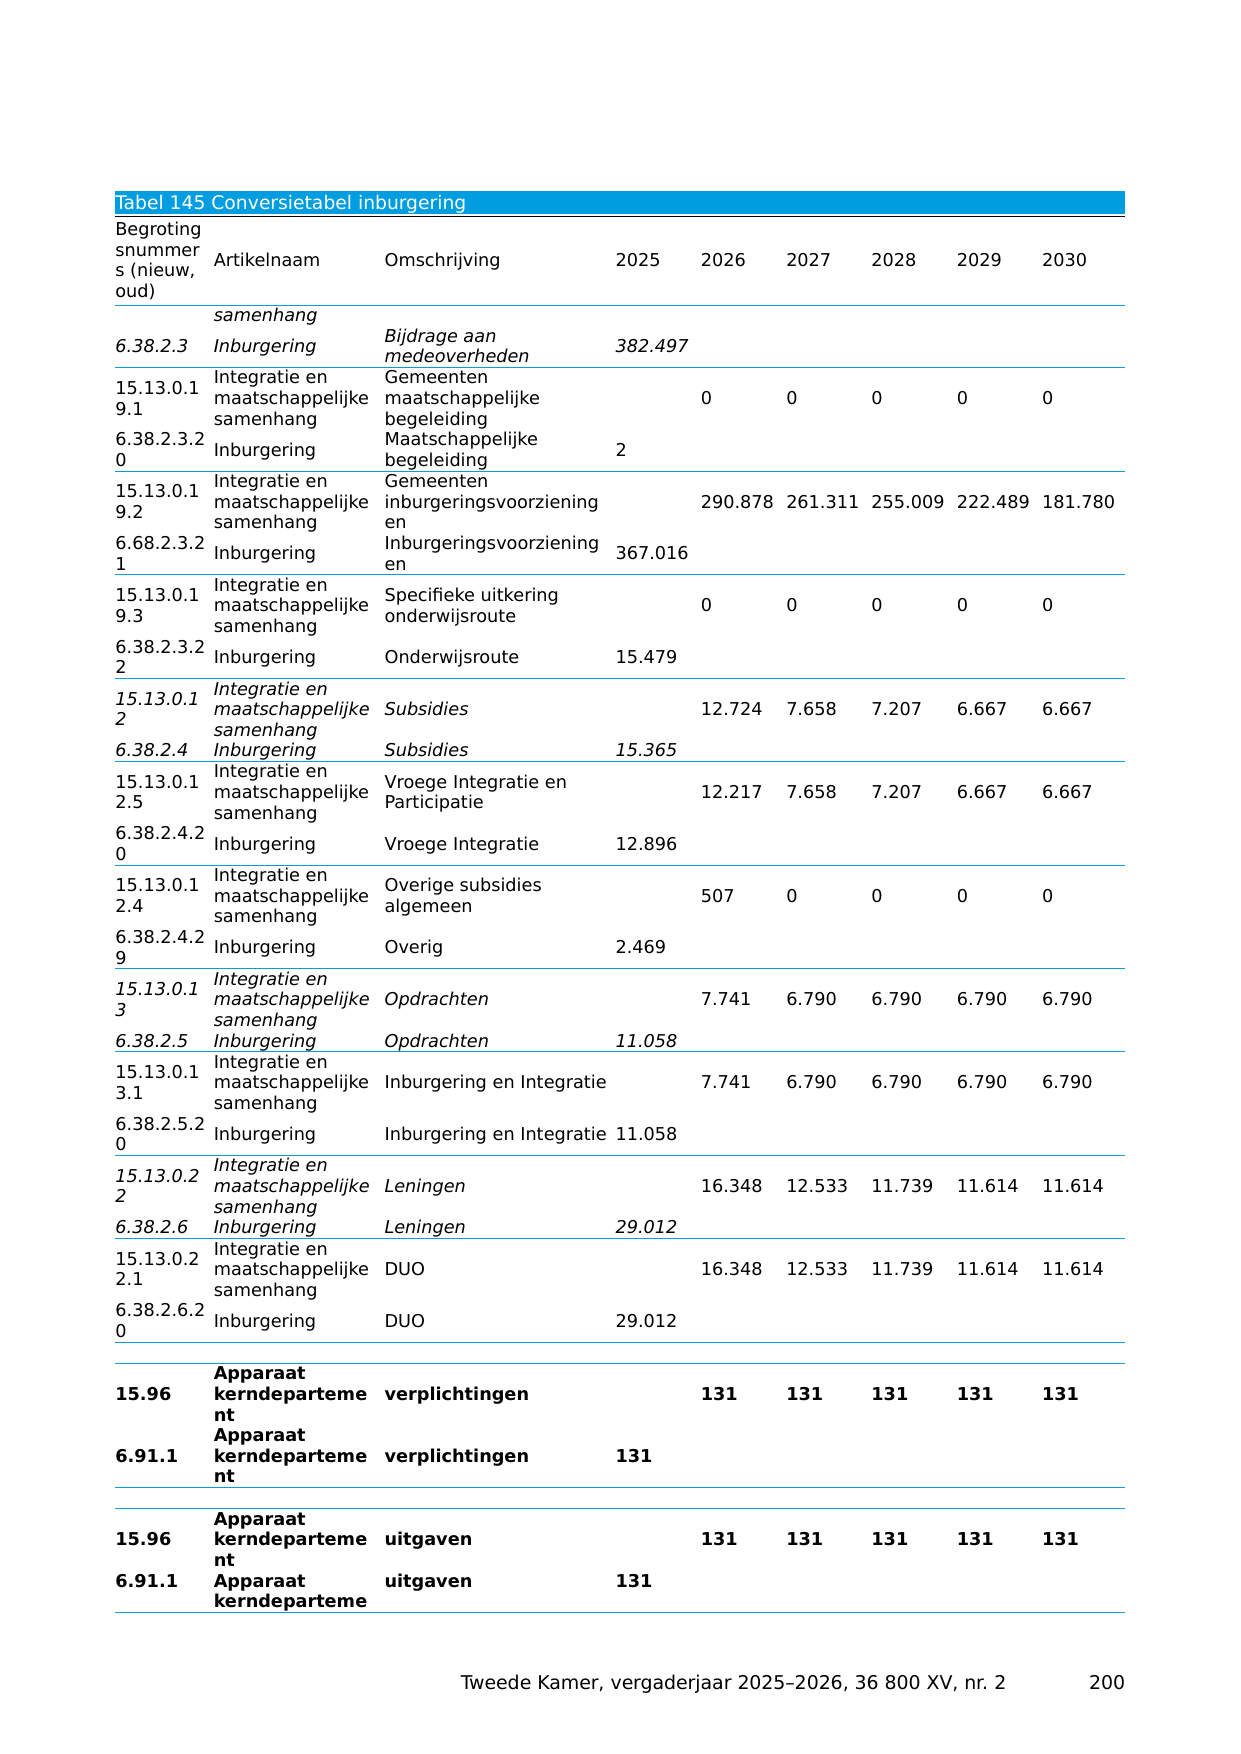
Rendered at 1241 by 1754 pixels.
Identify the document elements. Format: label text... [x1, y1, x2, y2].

table_cell 6.38.2.6.20 [115, 1300, 211, 1342]
table_cell 261.311 [783, 472, 868, 533]
table_cell [698, 1114, 783, 1155]
table_cell 15.96 [115, 1364, 211, 1425]
table_cell [783, 1114, 868, 1155]
table_cell [868, 1425, 954, 1487]
table_cell 6.790 [1039, 969, 1125, 1031]
table_cell 6.38.2.6 [115, 1217, 211, 1238]
table_cell 7.207 [868, 679, 954, 740]
table_cell Apparaat kerndepartement [211, 1509, 381, 1571]
table_cell [1039, 637, 1125, 678]
table_cell 15.13.0.12.4 [115, 866, 211, 927]
table_cell [613, 762, 698, 823]
table_cell Inburgeringsvoorzieningen [381, 533, 612, 574]
table_cell [868, 1114, 954, 1155]
table_cell [954, 927, 1039, 968]
table_cell Gemeenten maatschappelijke begeleiding [381, 368, 612, 429]
table_cell 6.667 [954, 762, 1039, 823]
table_cell 2 [613, 429, 698, 471]
table_cell [381, 306, 612, 326]
table_cell 11.614 [1039, 1156, 1125, 1217]
table_cell [613, 969, 698, 1031]
table_cell Integratie en maatschappelijke samenhang [211, 969, 381, 1031]
table_cell 6.38.2.5.20 [115, 1114, 211, 1155]
table_cell DUO [381, 1239, 612, 1300]
table_cell 6.38.2.3.20 [115, 429, 211, 471]
table_cell 29.012 [613, 1300, 698, 1342]
table_cell Overige subsidies algemeen [381, 866, 612, 927]
table_cell 131 [783, 1509, 868, 1571]
table_cell 15.13.0.12.5 [115, 762, 211, 823]
table_cell Integratie en maatschappelijke samenhang [211, 472, 381, 533]
table_cell [954, 1488, 1039, 1508]
table_cell [868, 429, 954, 471]
table_cell 2030 [1039, 217, 1125, 304]
table_cell [783, 1488, 868, 1508]
table_cell Inburgering [211, 1300, 381, 1342]
table_cell 7.741 [698, 969, 783, 1031]
table_cell [783, 326, 868, 367]
table_cell 16.348 [698, 1239, 783, 1300]
table_cell 2027 [783, 217, 868, 304]
table_cell 382.497 [613, 326, 698, 367]
table_cell 6.790 [954, 969, 1039, 1031]
table_cell Onderwijsroute [381, 637, 612, 678]
table_cell [868, 1343, 954, 1363]
table_cell [783, 637, 868, 678]
table_cell Integratie en maatschappelijke samenhang [211, 762, 381, 823]
table_cell [115, 1343, 211, 1363]
table_cell [613, 1052, 698, 1114]
table_cell uitgaven [381, 1509, 612, 1571]
table_cell 15.13.0.22.1 [115, 1239, 211, 1300]
table_cell [698, 1217, 783, 1238]
table_cell 16.348 [698, 1156, 783, 1217]
table_cell [783, 306, 868, 326]
table_cell Leningen [381, 1217, 612, 1238]
table_cell 6.91.1 [115, 1571, 211, 1612]
table_cell 29.012 [613, 1217, 698, 1238]
table_cell 2.469 [613, 927, 698, 968]
table_cell 15.13.0.19.3 [115, 575, 211, 637]
table_cell 6.38.2.3.22 [115, 637, 211, 678]
table_cell 12.533 [783, 1156, 868, 1217]
table_cell [868, 1300, 954, 1342]
table_cell 15.13.0.13.1 [115, 1052, 211, 1114]
table_cell 222.489 [954, 472, 1039, 533]
table_cell [115, 306, 211, 326]
table_cell [954, 1571, 1039, 1612]
table_cell verplichtingen [381, 1425, 612, 1487]
table_cell [1039, 326, 1125, 367]
table_cell Maatschappelijke begeleiding [381, 429, 612, 471]
table_cell [613, 1239, 698, 1300]
table_cell [613, 1156, 698, 1217]
table_cell [954, 1031, 1039, 1051]
table_cell [698, 1300, 783, 1342]
table_cell 12.724 [698, 679, 783, 740]
table_cell [1039, 1488, 1125, 1508]
table_cell [783, 1425, 868, 1487]
table_cell Apparaat kerndeparteme [211, 1571, 381, 1612]
table_cell [783, 1031, 868, 1051]
table_cell [868, 1217, 954, 1238]
table_cell 15.13.0.12 [115, 679, 211, 740]
table_cell Inburgering en Integratie [381, 1114, 612, 1155]
table_cell 2029 [954, 217, 1039, 304]
table_cell Integratie en maatschappelijke samenhang [211, 1239, 381, 1300]
table_cell 15.13.0.19.1 [115, 368, 211, 429]
table_cell Integratie en maatschappelijke samenhang [211, 1052, 381, 1114]
table_cell 255.009 [868, 472, 954, 533]
table_cell [211, 1488, 381, 1508]
table_cell [783, 740, 868, 761]
table_cell [698, 1488, 783, 1508]
table_cell [613, 1364, 698, 1425]
table_cell 6.91.1 [115, 1425, 211, 1487]
table_cell 2025 [613, 217, 698, 304]
table_cell [868, 306, 954, 326]
table_cell Integratie en maatschappelijke samenhang [211, 1156, 381, 1217]
table_cell 0 [868, 866, 954, 927]
table_cell 0 [698, 368, 783, 429]
table_cell 6.790 [954, 1052, 1039, 1114]
table_cell Inburgering [211, 1031, 381, 1051]
table_cell [954, 1425, 1039, 1487]
table_cell [954, 326, 1039, 367]
table_cell 6.790 [783, 1052, 868, 1114]
table_cell [1039, 429, 1125, 471]
table_cell [954, 306, 1039, 326]
table_cell [1039, 1114, 1125, 1155]
table_cell 131 [783, 1364, 868, 1425]
table_cell 12.533 [783, 1239, 868, 1300]
table_cell [613, 866, 698, 927]
table_cell [698, 927, 783, 968]
table_cell Bijdrage aan medeoverheden [381, 326, 612, 367]
table_cell Integratie en maatschappelijke samenhang [211, 575, 381, 637]
table_cell 6.667 [1039, 762, 1125, 823]
table_cell [868, 823, 954, 864]
table_cell [1039, 1343, 1125, 1363]
table_cell 15.479 [613, 637, 698, 678]
table_cell Vroege Integratie en Participatie [381, 762, 612, 823]
table_cell 131 [613, 1425, 698, 1487]
table_cell Inburgering [211, 326, 381, 367]
table_cell [1039, 1031, 1125, 1051]
table_cell [613, 472, 698, 533]
table_cell [698, 533, 783, 574]
table_cell Specifieke uitkering onderwijsroute [381, 575, 612, 637]
table_cell 131 [698, 1364, 783, 1425]
table_cell 11.614 [954, 1239, 1039, 1300]
table_cell 6.38.2.4.29 [115, 927, 211, 968]
table_cell [698, 740, 783, 761]
table_cell 11.614 [1039, 1239, 1125, 1300]
table_cell [954, 1300, 1039, 1342]
table_cell 507 [698, 866, 783, 927]
table_cell 7.658 [783, 679, 868, 740]
table_cell [1039, 1425, 1125, 1487]
table_cell 6.68.2.3.21 [115, 533, 211, 574]
table_cell [613, 575, 698, 637]
table_cell Artikelnaam [211, 217, 381, 304]
table_cell Integratie en maatschappelijke samenhang [211, 368, 381, 429]
table_cell [613, 1488, 698, 1508]
table_cell Leningen [381, 1156, 612, 1217]
table_cell [954, 1114, 1039, 1155]
table_cell [954, 533, 1039, 574]
table_cell 11.058 [613, 1114, 698, 1155]
table_cell 6.38.2.3 [115, 326, 211, 367]
table_cell [1039, 1217, 1125, 1238]
table_cell Inburgering [211, 429, 381, 471]
table_cell Overig [381, 927, 612, 968]
table_cell 0 [1039, 368, 1125, 429]
table_cell [613, 368, 698, 429]
table_cell [698, 637, 783, 678]
table_cell [1039, 306, 1125, 326]
table_cell [783, 1571, 868, 1612]
table_cell 6.790 [868, 1052, 954, 1114]
table_cell [1039, 1571, 1125, 1612]
table_cell 6.790 [783, 969, 868, 1031]
table_cell [698, 1571, 783, 1612]
table_cell [1039, 823, 1125, 864]
table_cell 15.13.0.19.2 [115, 472, 211, 533]
table_cell Gemeenten inburgeringsvoorzieningen [381, 472, 612, 533]
table_cell [381, 1343, 612, 1363]
table_cell samenhang [211, 306, 381, 326]
table_cell 131 [698, 1509, 783, 1571]
table_cell Inburgering [211, 1114, 381, 1155]
table_cell [1039, 927, 1125, 968]
table_cell [613, 1343, 698, 1363]
table_cell [115, 1488, 211, 1508]
table_cell 131 [868, 1364, 954, 1425]
table_cell 6.38.2.5 [115, 1031, 211, 1051]
table_cell [613, 679, 698, 740]
table_cell [868, 1031, 954, 1051]
table_cell [1039, 740, 1125, 761]
table_cell [1039, 533, 1125, 574]
table_cell Inburgering [211, 927, 381, 968]
table_cell Inburgering [211, 740, 381, 761]
table_cell 6.790 [1039, 1052, 1125, 1114]
table_cell [868, 740, 954, 761]
table_cell 0 [868, 575, 954, 637]
table_cell [954, 1217, 1039, 1238]
table_cell Apparaat kerndepartement [211, 1364, 381, 1425]
table_cell Omschrijving [381, 217, 612, 304]
table_cell 0 [783, 575, 868, 637]
table_cell 6.667 [954, 679, 1039, 740]
table_cell [868, 1571, 954, 1612]
table_cell 6.38.2.4.20 [115, 823, 211, 864]
table_cell 131 [954, 1364, 1039, 1425]
table_cell [868, 326, 954, 367]
table_cell [783, 1217, 868, 1238]
table_cell [698, 429, 783, 471]
table_cell Inburgering [211, 637, 381, 678]
table_cell 0 [954, 368, 1039, 429]
table_cell 11.058 [613, 1031, 698, 1051]
table_cell 0 [868, 368, 954, 429]
table_cell Apparaat kerndepartement [211, 1425, 381, 1487]
table_cell Opdrachten [381, 1031, 612, 1051]
table_cell 0 [698, 575, 783, 637]
table_cell 367.016 [613, 533, 698, 574]
table_cell Integratie en maatschappelijke samenhang [211, 679, 381, 740]
table_cell 131 [1039, 1364, 1125, 1425]
table_cell 131 [613, 1571, 698, 1612]
table_cell Begrotingsnummers (nieuw, oud) [115, 217, 211, 304]
table_cell 2028 [868, 217, 954, 304]
table_cell 7.207 [868, 762, 954, 823]
table_cell [954, 637, 1039, 678]
table_cell [783, 1343, 868, 1363]
table_cell [698, 306, 783, 326]
table_cell 15.13.0.13 [115, 969, 211, 1031]
table_cell [868, 1488, 954, 1508]
table_cell 6.790 [868, 969, 954, 1031]
table_cell [783, 927, 868, 968]
table_cell [381, 1488, 612, 1508]
table_cell [868, 927, 954, 968]
table_cell 12.217 [698, 762, 783, 823]
table_cell 7.658 [783, 762, 868, 823]
table_cell Subsidies [381, 679, 612, 740]
table_cell 15.13.0.22 [115, 1156, 211, 1217]
table_cell 0 [1039, 866, 1125, 927]
table_cell Opdrachten [381, 969, 612, 1031]
table_cell 0 [783, 368, 868, 429]
table_cell Inburgering [211, 823, 381, 864]
table_cell 2026 [698, 217, 783, 304]
table_cell uitgaven [381, 1571, 612, 1612]
table_cell [783, 429, 868, 471]
table_cell 181.780 [1039, 472, 1125, 533]
table_cell [783, 533, 868, 574]
table_cell 0 [1039, 575, 1125, 637]
table_cell [954, 823, 1039, 864]
table_cell 11.739 [868, 1156, 954, 1217]
table_cell [613, 1509, 698, 1571]
table_cell 15.365 [613, 740, 698, 761]
table_cell 0 [783, 866, 868, 927]
table_cell [698, 823, 783, 864]
table_cell 6.667 [1039, 679, 1125, 740]
table_cell [868, 637, 954, 678]
table_cell 11.739 [868, 1239, 954, 1300]
table_cell 6.38.2.4 [115, 740, 211, 761]
table_cell Inburgering [211, 533, 381, 574]
table_cell [954, 1343, 1039, 1363]
table_cell 12.896 [613, 823, 698, 864]
table_cell [698, 1343, 783, 1363]
table_cell DUO [381, 1300, 612, 1342]
table_cell [211, 1343, 381, 1363]
table_cell 15.96 [115, 1509, 211, 1571]
table_cell [783, 1300, 868, 1342]
table_cell [698, 1425, 783, 1487]
table_cell 0 [954, 866, 1039, 927]
table_cell 131 [1039, 1509, 1125, 1571]
table_cell [698, 326, 783, 367]
table_cell [1039, 1300, 1125, 1342]
table_cell 7.741 [698, 1052, 783, 1114]
table_cell 131 [954, 1509, 1039, 1571]
table_cell 131 [868, 1509, 954, 1571]
table_cell 290.878 [698, 472, 783, 533]
table_cell [698, 1031, 783, 1051]
table_cell 0 [954, 575, 1039, 637]
table_cell Integratie en maatschappelijke samenhang [211, 866, 381, 927]
table_cell Inburgering [211, 1217, 381, 1238]
table_cell verplichtingen [381, 1364, 612, 1425]
table_cell [954, 740, 1039, 761]
table_cell [613, 306, 698, 326]
table_cell [868, 533, 954, 574]
table_cell 11.614 [954, 1156, 1039, 1217]
table_cell Vroege Integratie [381, 823, 612, 864]
table_cell Subsidies [381, 740, 612, 761]
table_cell [954, 429, 1039, 471]
table_cell [783, 823, 868, 864]
table_cell Inburgering en Integratie [381, 1052, 612, 1114]
